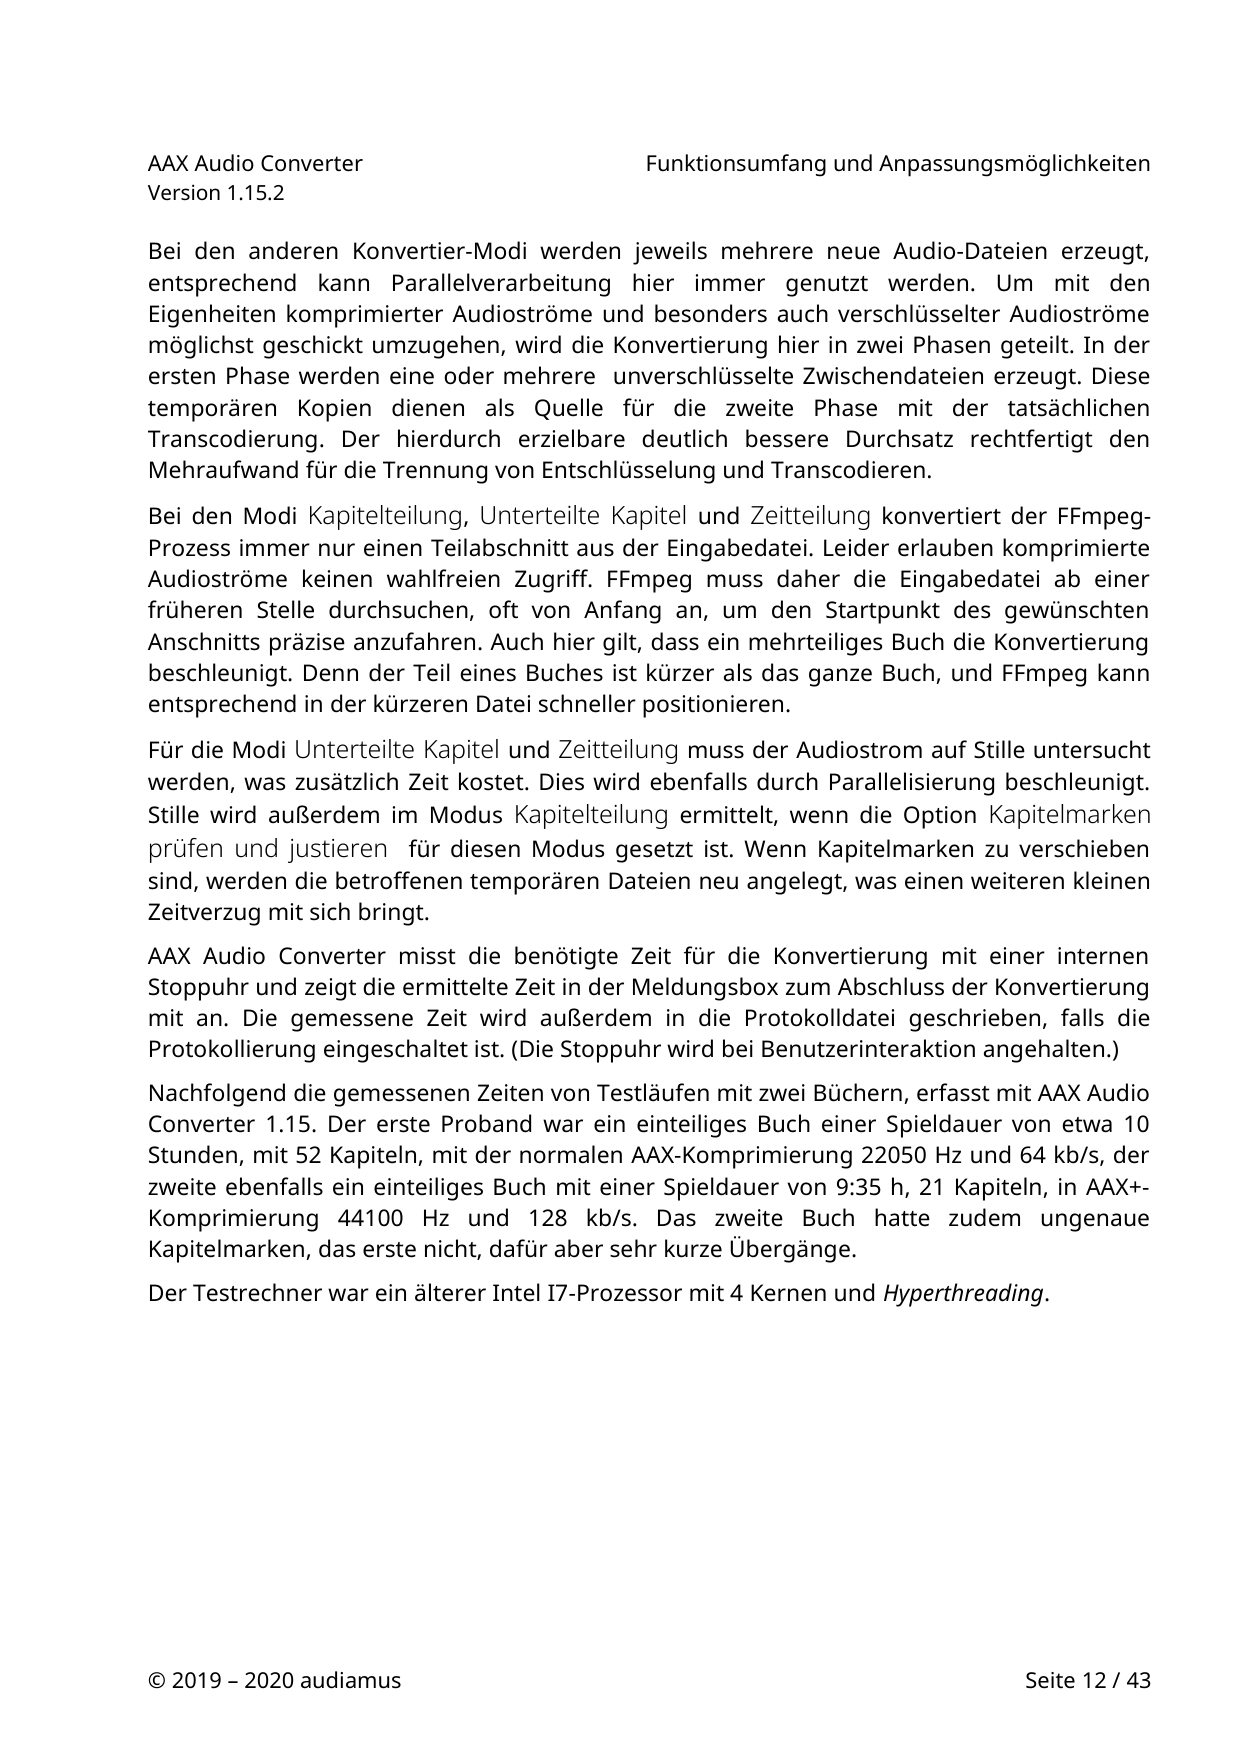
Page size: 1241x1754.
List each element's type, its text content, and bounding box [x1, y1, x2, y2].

text Bei den Modi Kapitelteilung, Unterteilte Kapitel und Zeitteilung konvertiert der FFmpeg-Prozess immer nur einen Teilabschnitt aus der Eingabedatei. Leider erlauben komprimierte Audioströme keinen wahlfreien Zugriff. FFmpeg muss daher die Eingabedatei ab einer früheren Stelle durchsuchen, oft von Anfang an, um den Startpunkt des gewünschten Anschnitts präzise anzufahren. Auch hier gilt, dass ein mehrteiliges Buch die Konvertierung beschleunigt. Denn der Teil eines Buches ist kürzer als das ganze Buch, und FFmpeg kann entsprechend in der kürzeren Datei schneller positionieren. [148, 498, 1152, 719]
text Der Testrechner war ein älterer Intel I7-Prozessor mit 4 Kernen und Hyperthreading. [148, 1277, 1152, 1308]
text Bei den anderen Konvertier-Modi werden jeweils mehrere neue Audio-Dateien erzeugt, entsprechend kann Parallelverarbeitung hier immer genutzt werden. Um mit den Eigenheiten komprimierter Audioströme und besonders auch verschlüsselter Audioströme möglichst geschickt umzugehen, wird die Konvertierung hier in zwei Phasen geteilt. In der ersten Phase werden eine oder mehrere unverschlüsselte Zwischendateien erzeugt. Diese temporären Kopien dienen als Quelle für die zweite Phase mit der tatsächlichen Transcodierung. Der hierdurch erzielbare deutlich bessere Durchsatz rechtfertigt den Mehraufwand für die Trennung von Entschlüsselung und Transcodieren. [148, 235, 1152, 485]
text Für die Modi Unterteilte Kapitel und Zeitteilung muss der Audiostrom auf Stille untersucht werden, was zusätzlich Zeit kostet. Dies wird ebenfalls durch Parallelisierung beschleunigt. Stille wird außerdem im Modus Kapitelteilung ermittelt, wenn die Option Kapitelmarken prüfen und justieren für diesen Modus gesetzt ist. Wenn Kapitelmarken zu verschieben sind, werden die betroffenen temporären Dateien neu angelegt, was einen weiteren kleinen Zeitverzug mit sich bringt. [148, 732, 1152, 927]
text Nachfolgend die gemessenen Zeiten von Testläufen mit zwei Büchern, erfasst mit AAX Audio Converter 1.15. Der erste Proband war ein einteiliges Buch einer Spieldauer von etwa 10 Stunden, mit 52 Kapiteln, mit der normalen AAX-Komprimierung 22050 Hz und 64 kb/s, der zweite ebenfalls ein einteiliges Buch mit einer Spieldauer von 9:35 h, 21 Kapiteln, in AAX+-Komprimierung 44100 Hz und 128 kb/s. Das zweite Buch hatte zudem ungenaue Kapitelmarken, das erste nicht, dafür aber sehr kurze Übergänge. [148, 1077, 1152, 1264]
text AAX Audio Converter misst die benötigte Zeit für die Konvertierung mit einer internen Stoppuhr und zeigt die ermittelte Zeit in der Meldungsbox zum Abschluss der Konvertierung mit an. Die gemessene Zeit wird außerdem in die Protokolldatei geschrieben, falls die Protokollierung eingeschaltet ist. (Die Stoppuhr wird bei Benutzerinteraktion angehalten.) [148, 939, 1152, 1064]
